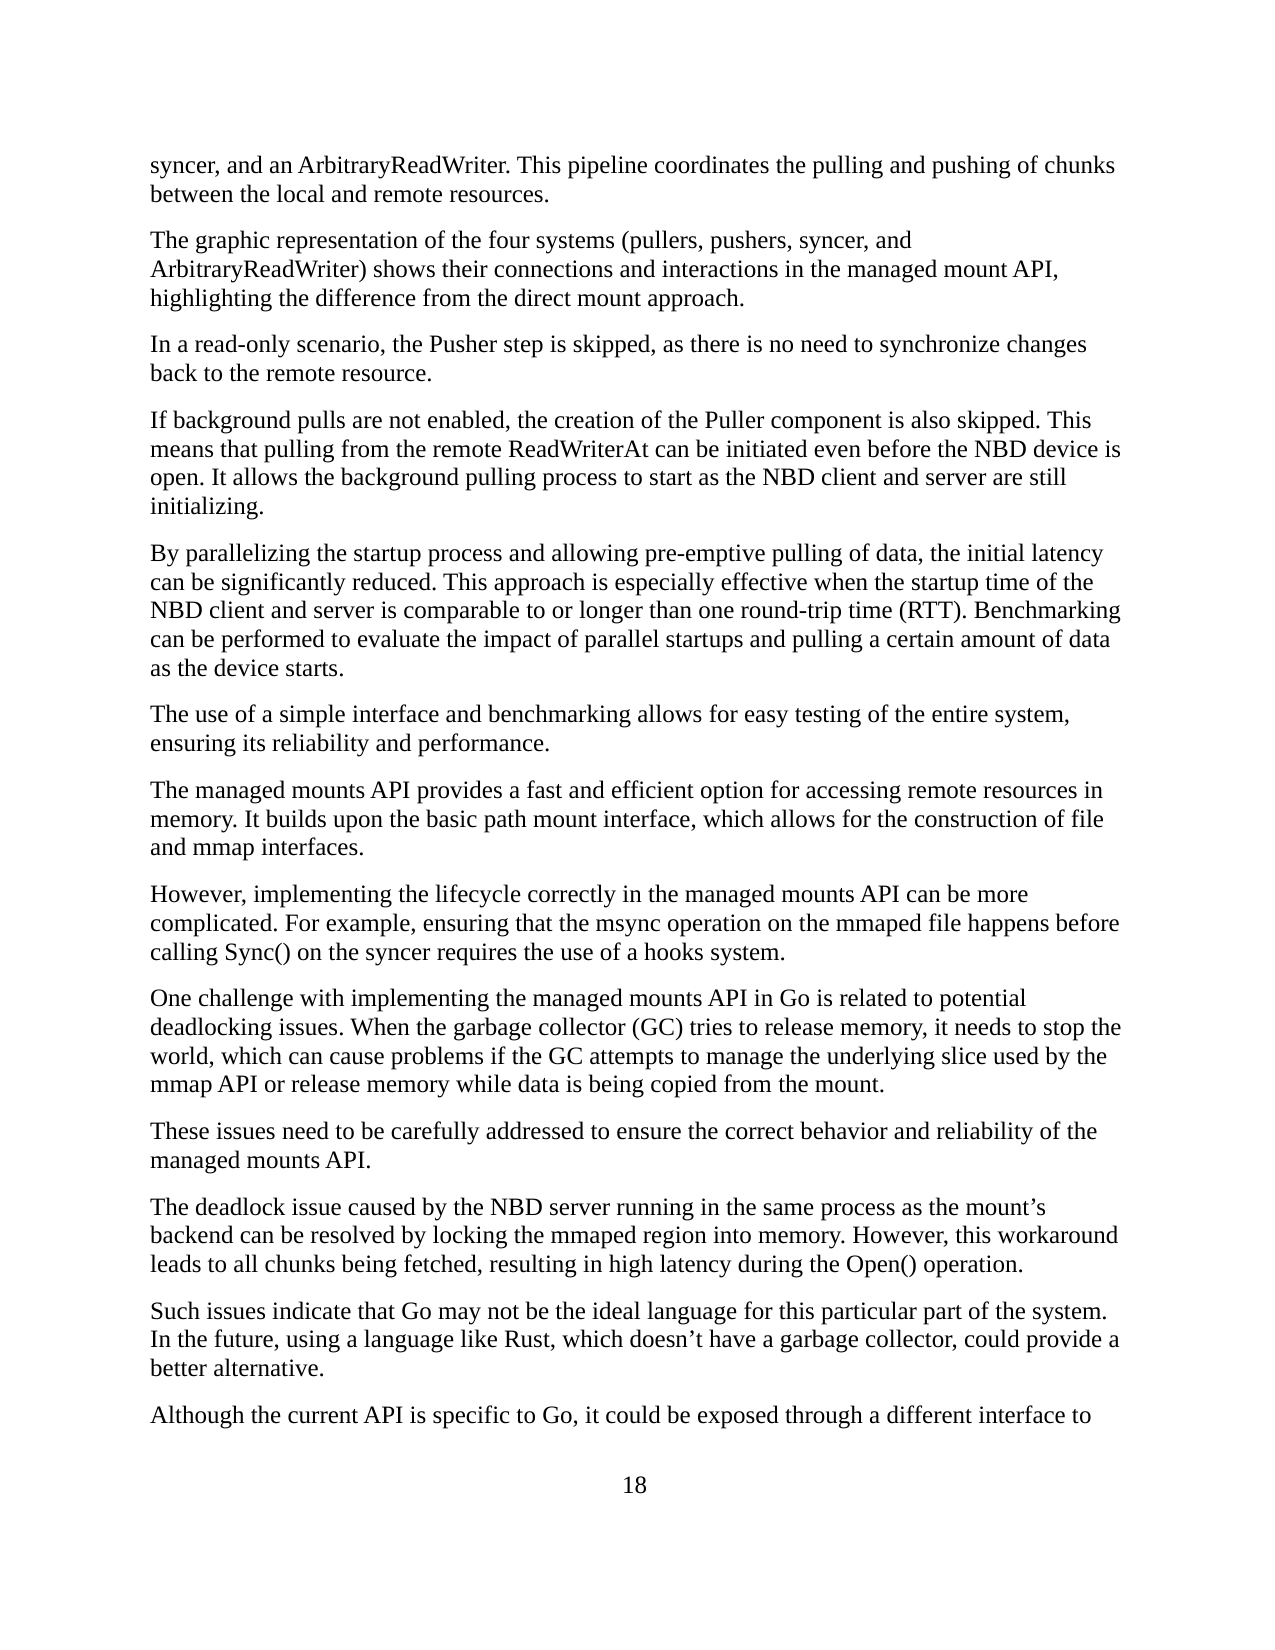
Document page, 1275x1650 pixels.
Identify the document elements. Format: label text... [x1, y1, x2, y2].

text One challenge with implementing the managed mounts API in Go is related to potential deadlocking issues. When the garbage collector (GC) tries to release memory, it needs to stop the world, which can cause problems if the GC attempts to manage the underlying slice used by the mmap API or release memory while data is being copied from the mount. [150, 983, 1125, 1098]
text However, implementing the lifecycle correctly in the managed mounts API can be more complicated. For example, ensuring that the msync operation on the mmaped file happens before calling Sync() on the syncer requires the use of a hooks system. [150, 879, 1125, 965]
text The graphic representation of the four systems (pullers, pushers, syncer, and ArbitraryReadWriter) shows their connections and interactions in the managed mount API, highlighting the difference from the direct mount approach. [150, 225, 1125, 312]
text The managed mounts API provides a fast and efficient option for accessing remote resources in memory. It builds upon the basic path mount interface, which allows for the construction of file and mmap interfaces. [150, 775, 1125, 861]
text The deadlock issue caused by the NBD server running in the same process as the mount’s backend can be resolved by locking the mmaped region into memory. However, this workaround leads to all chunks being fetched, resulting in high latency during the Open() operation. [150, 1192, 1125, 1278]
text The use of a simple interface and benchmarking allows for easy testing of the entire system, ensuring its reliability and performance. [150, 699, 1125, 757]
text If background pulls are not enabled, the creation of the Puller component is also skipped. This means that pulling from the remote ReadWriterAt can be initiated even before the NBD device is open. It allows the background pulling process to start as the NBD client and server are still initializing. [150, 405, 1125, 520]
text By parallelizing the startup process and allowing pre-emptive pulling of data, the initial latency can be significantly reduced. This approach is especially effective when the startup time of the NBD client and server is comparable to or longer than one round-trip time (RTT). Benchmarking can be performed to evaluate the impact of parallel startups and pulling a certain amount of data as the device starts. [150, 538, 1125, 682]
text In a read-only scenario, the Pusher step is skipped, as there is no need to synchronize changes back to the remote resource. [150, 329, 1125, 387]
text Such issues indicate that Go may not be the ideal language for this particular part of the system. In the future, using a language like Rust, which doesn’t have a garbage collector, could provide a better alternative. [150, 1296, 1125, 1382]
text These issues need to be carefully addressed to ensure the correct behavior and reliability of the managed mounts API. [150, 1116, 1125, 1174]
text syncer, and an ArbitraryReadWriter. This pipeline coordinates the pulling and pushing of chunks between the local and remote resources. [150, 150, 1125, 207]
text Although the current API is specific to Go, it could be exposed through a different interface to [150, 1400, 1125, 1429]
